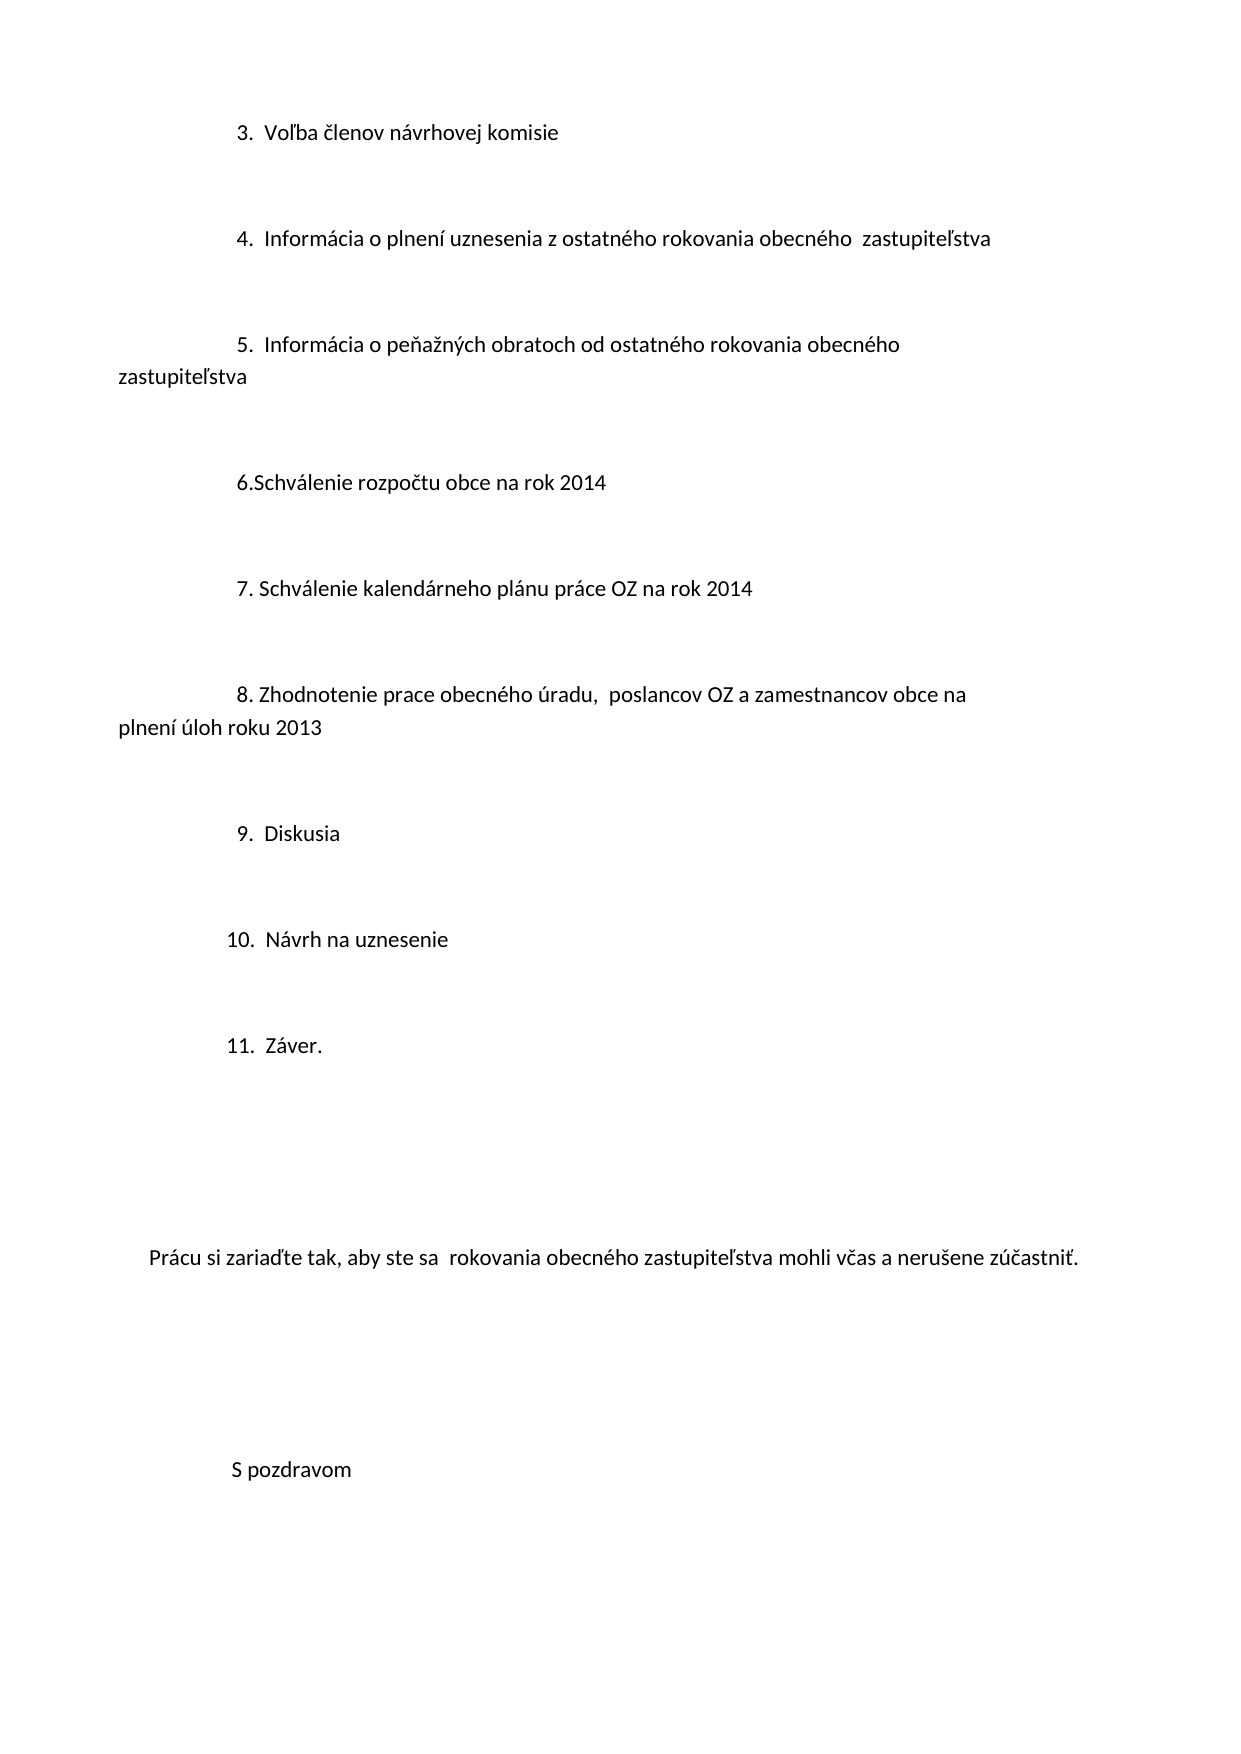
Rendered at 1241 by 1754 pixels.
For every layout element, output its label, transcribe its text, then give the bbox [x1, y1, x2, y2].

text 7. Schválenie kalendárneho plánu práce OZ na rok 2014 [118, 574, 1122, 602]
text 4. Informácia o plnení uznesenia z ostatného rokovania obecného zastupiteľstva [118, 224, 1122, 252]
text S pozdravom [118, 1455, 1122, 1483]
text 11. Záver. [118, 1031, 1122, 1059]
text 8. Zhodnotenie prace obecného úradu, poslancov OZ a zamestnancov obce na plnení úloh roku 2013 [118, 681, 1122, 741]
text 10. Návrh na uznesenie [118, 925, 1122, 953]
text 5. Informácia o peňažných obratoch od ostatného rokovania obecného zastupiteľstva [118, 330, 1122, 390]
text 9. Diskusia [118, 819, 1122, 847]
text 3. Voľba členov návrhovej komisie [118, 118, 1122, 146]
text Prácu si zariaďte tak, aby ste sa rokovania obecného zastupiteľstva mohli včas a nerušene zúčastniť. [118, 1243, 1122, 1271]
text 6.Schválenie rozpočtu obce na rok 2014 [118, 468, 1122, 496]
